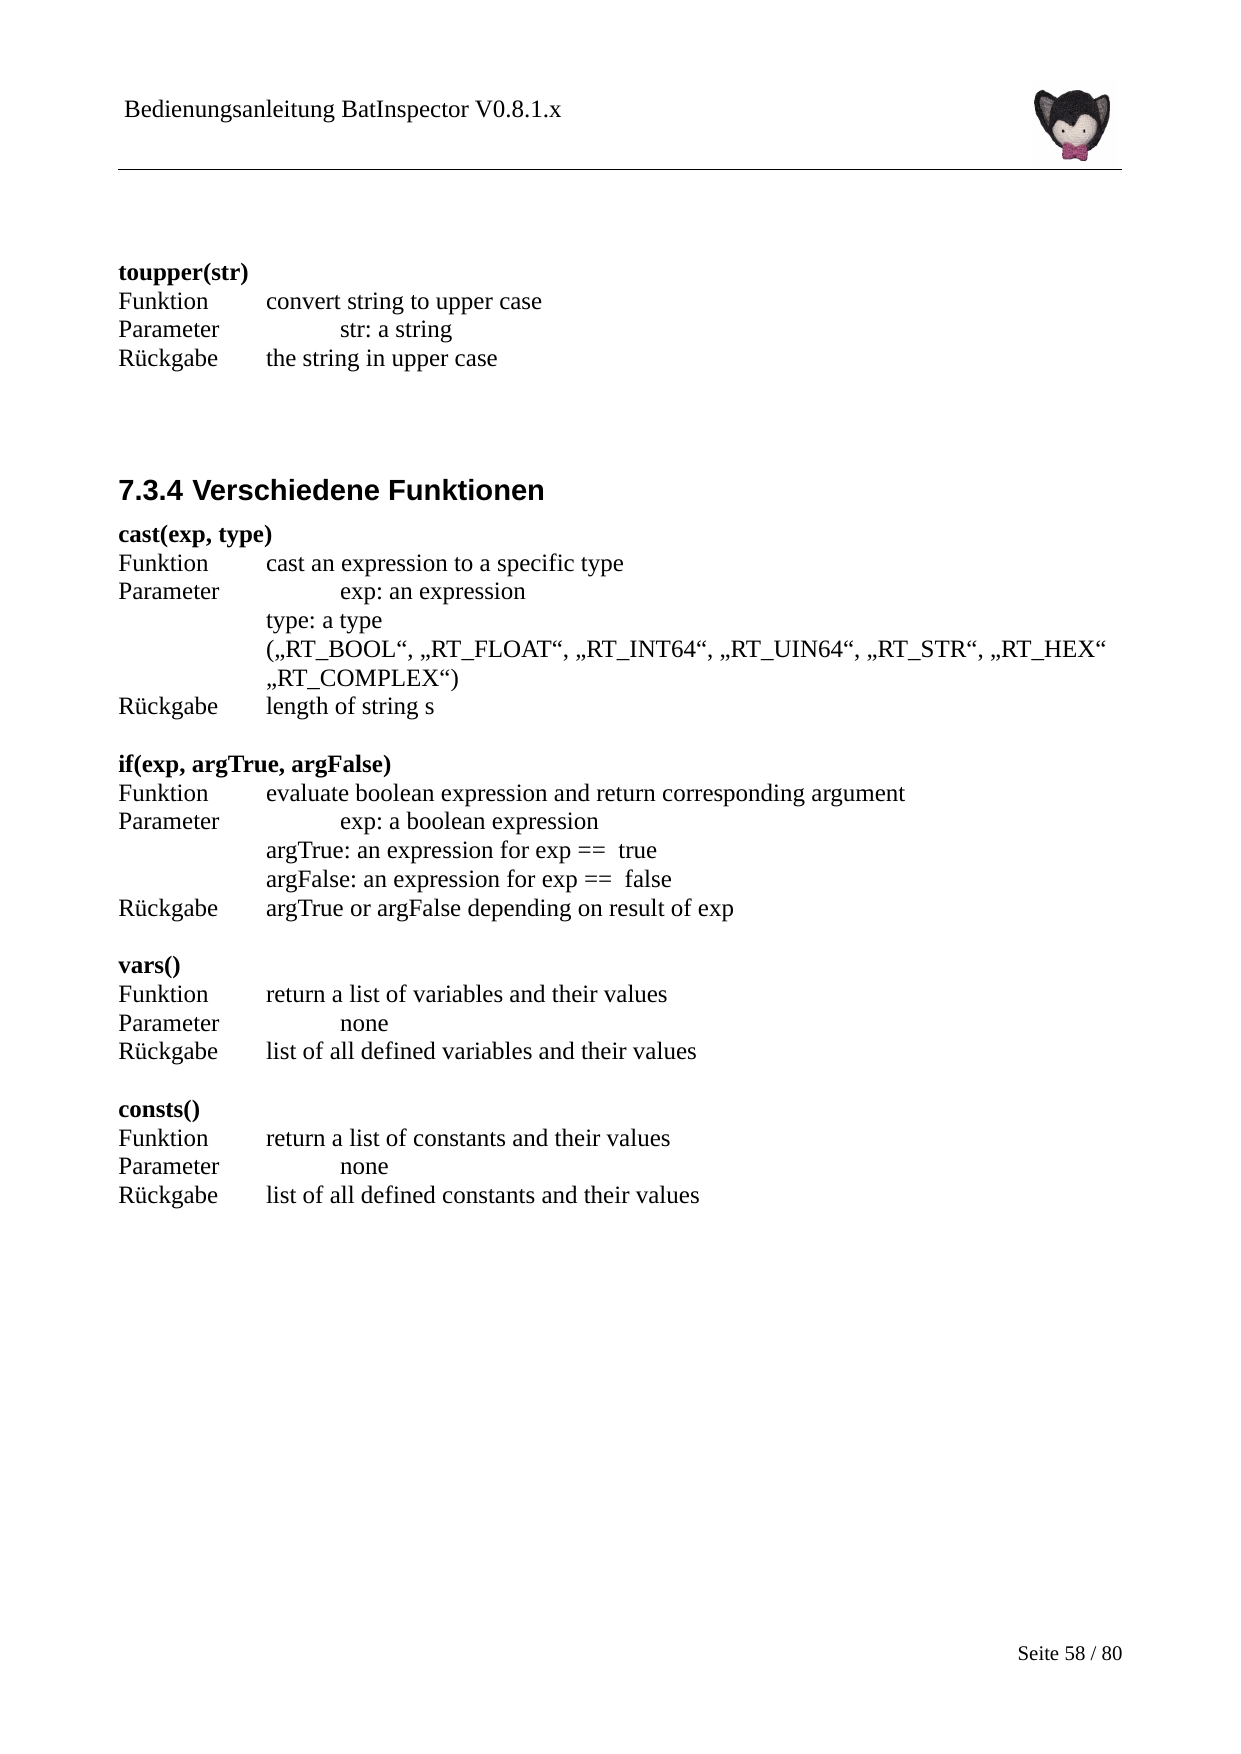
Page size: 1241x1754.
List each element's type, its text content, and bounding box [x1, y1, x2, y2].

text toupper(str) [118, 257, 1122, 286]
text Rückgabe length of string s [118, 691, 1122, 720]
text Parameter none [118, 1151, 1122, 1180]
picture [1030, 80, 1119, 169]
text vars() [118, 950, 1122, 979]
text Rückgabe list of all defined variables and their values [118, 1036, 1122, 1065]
subtitle Verschiedene Funktionen [118, 473, 1122, 506]
text Funktion convert string to upper case [118, 286, 1122, 314]
text Funktion return a list of constants and their values [118, 1123, 1122, 1151]
text Rückgabe list of all defined constants and their values [118, 1180, 1122, 1209]
text Funktion return a list of variables and their values [118, 979, 1122, 1008]
text Parameter exp: an expression type: a type („RT_BOOL“, „RT_FLOAT“, „RT_INT64“, „RT_UIN64“, „RT_STR“, „RT_HEX“ „RT_COMPLEX“) [118, 576, 1122, 691]
text Parameter str: a string Rückgabe the string in upper case [118, 314, 1122, 372]
text Funktion evaluate boolean expression and return corresponding argument [118, 778, 1122, 806]
text Parameter none [118, 1008, 1122, 1036]
text cast(exp, type) [118, 519, 1122, 548]
text Funktion cast an expression to a specific type [118, 548, 1122, 576]
text Parameter exp: a boolean expression argTrue: an expression for exp == true argFalse: an expression for exp == false Rückgabe argTrue or argFalse depending on result of exp [118, 806, 1122, 921]
text consts() [118, 1094, 1122, 1123]
text if(exp, argTrue, argFalse) [118, 749, 1122, 778]
